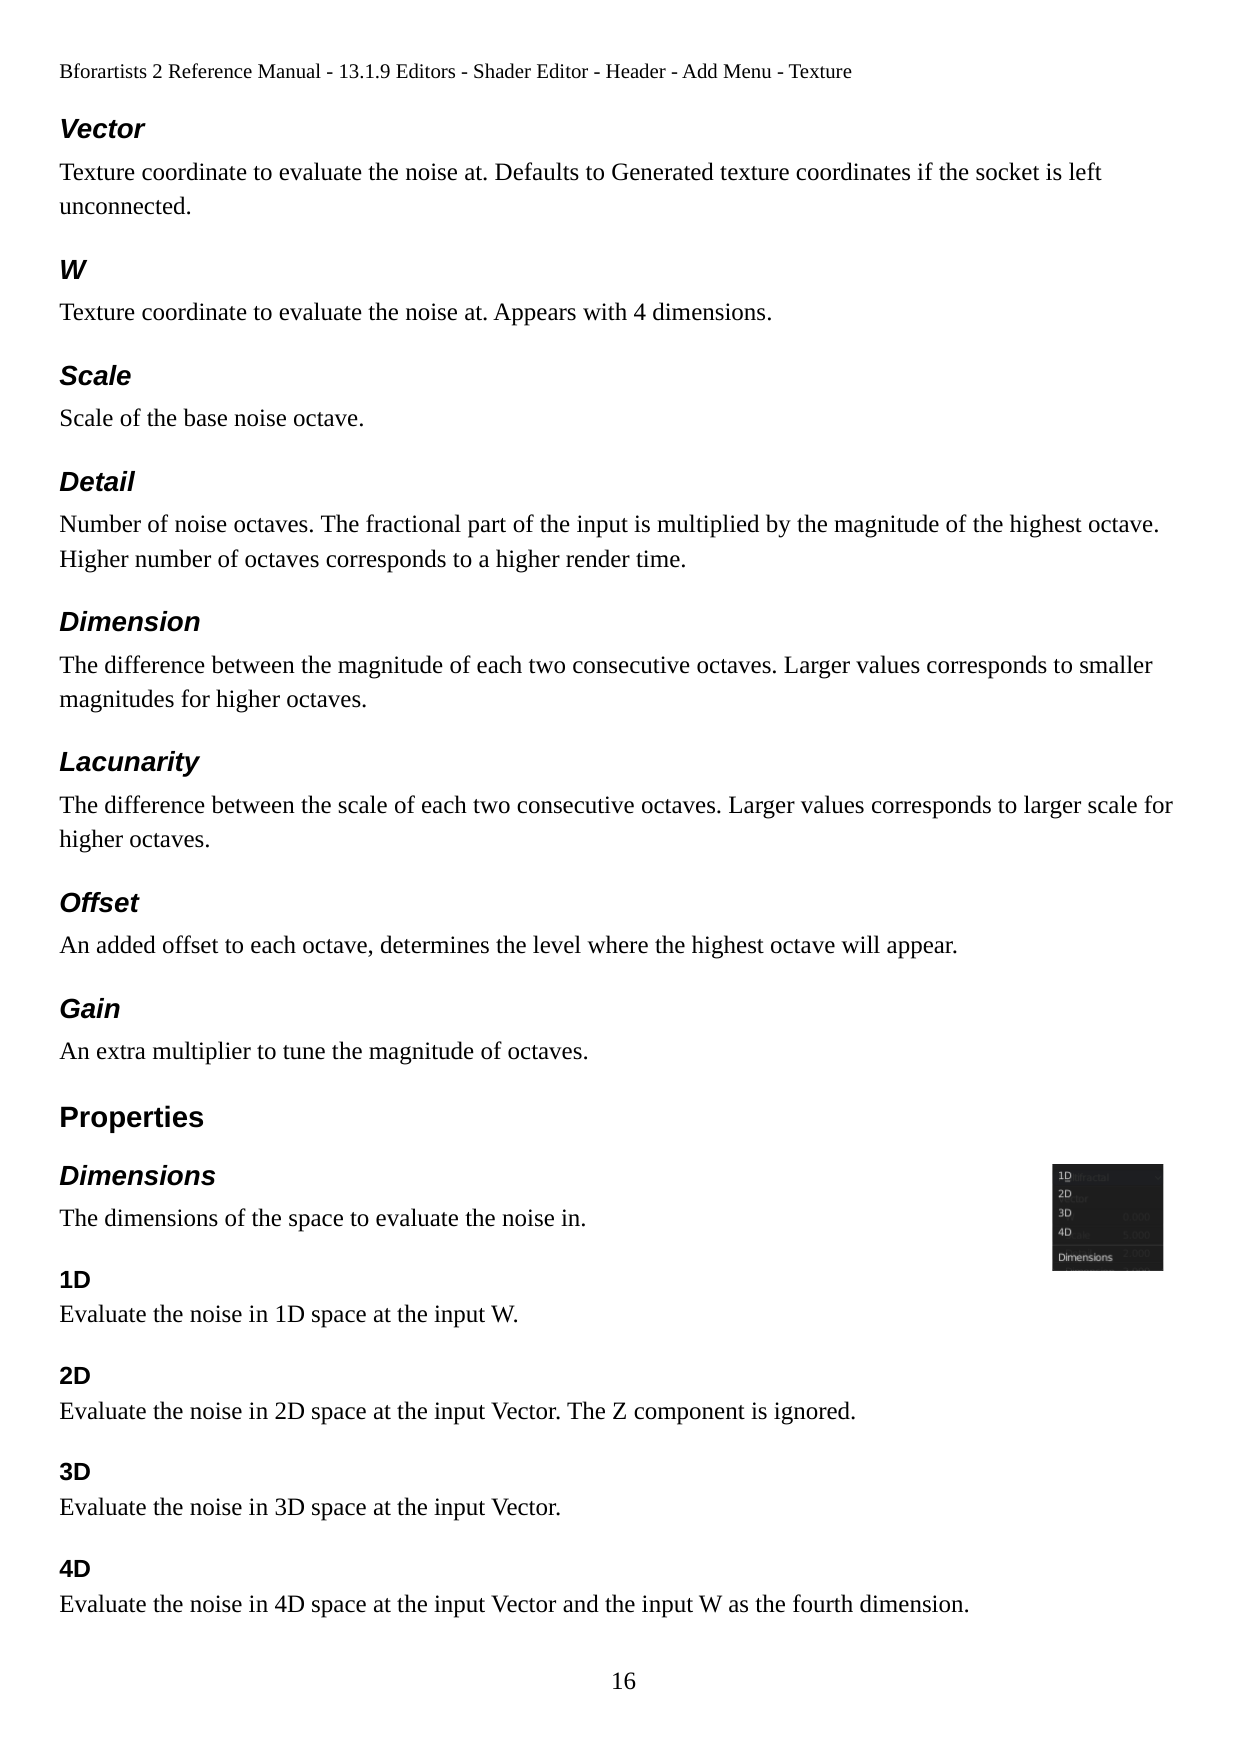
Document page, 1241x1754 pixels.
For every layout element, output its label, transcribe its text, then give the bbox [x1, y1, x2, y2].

text The difference between the magnitude of each two consecutive octaves. Larger values corresponds to smaller magnitudes for higher octaves. [59, 650, 1181, 713]
text Texture coordinate to evaluate the noise at. Appears with 4 dimensions. [59, 297, 1181, 326]
subtitle 3D [59, 1457, 1181, 1486]
subtitle Offset [59, 886, 1181, 918]
text The dimensions of the space to evaluate the noise in. [59, 1203, 1052, 1232]
subtitle Properties [59, 1100, 1181, 1134]
subtitle 4D [59, 1554, 1181, 1582]
picture [1052, 1164, 1164, 1271]
text The difference between the scale of each two consecutive octaves. Larger values corresponds to larger scale for higher octaves. [59, 790, 1181, 853]
text Evaluate the noise in 4D space at the input Vector and the input W as the fourth dimension. [59, 1589, 1181, 1617]
text Evaluate the noise in 3D space at the input Vector. [59, 1492, 1181, 1521]
text Number of noise octaves. The fractional part of the input is multiplied by the magnitude of the highest octave. Higher number of octaves corresponds to a higher render time. [59, 509, 1181, 572]
subtitle Gain [59, 992, 1181, 1024]
subtitle Dimension [59, 605, 1181, 637]
subtitle 2D [59, 1361, 1181, 1390]
subtitle Dimensions [59, 1159, 1181, 1191]
text An added offset to each octave, determines the level where the highest octave will appear. [59, 931, 1181, 959]
text Scale of the base noise octave. [59, 403, 1181, 432]
text Evaluate the noise in 2D space at the input Vector. The Z component is ignored. [59, 1396, 1181, 1425]
subtitle Scale [59, 359, 1181, 391]
text Evaluate the noise in 1D space at the input W. [59, 1299, 1181, 1328]
subtitle Detail [59, 465, 1181, 497]
text An extra multiplier to tune the magnitude of octaves. [59, 1036, 1181, 1065]
subtitle Vector [59, 113, 1181, 144]
subtitle 1D [59, 1265, 1181, 1293]
text Texture coordinate to evaluate the noise at. Defaults to Generated texture coordinates if the socket is left unconnected. [59, 157, 1181, 220]
subtitle W [59, 253, 1181, 285]
subtitle Lacunarity [59, 746, 1181, 778]
